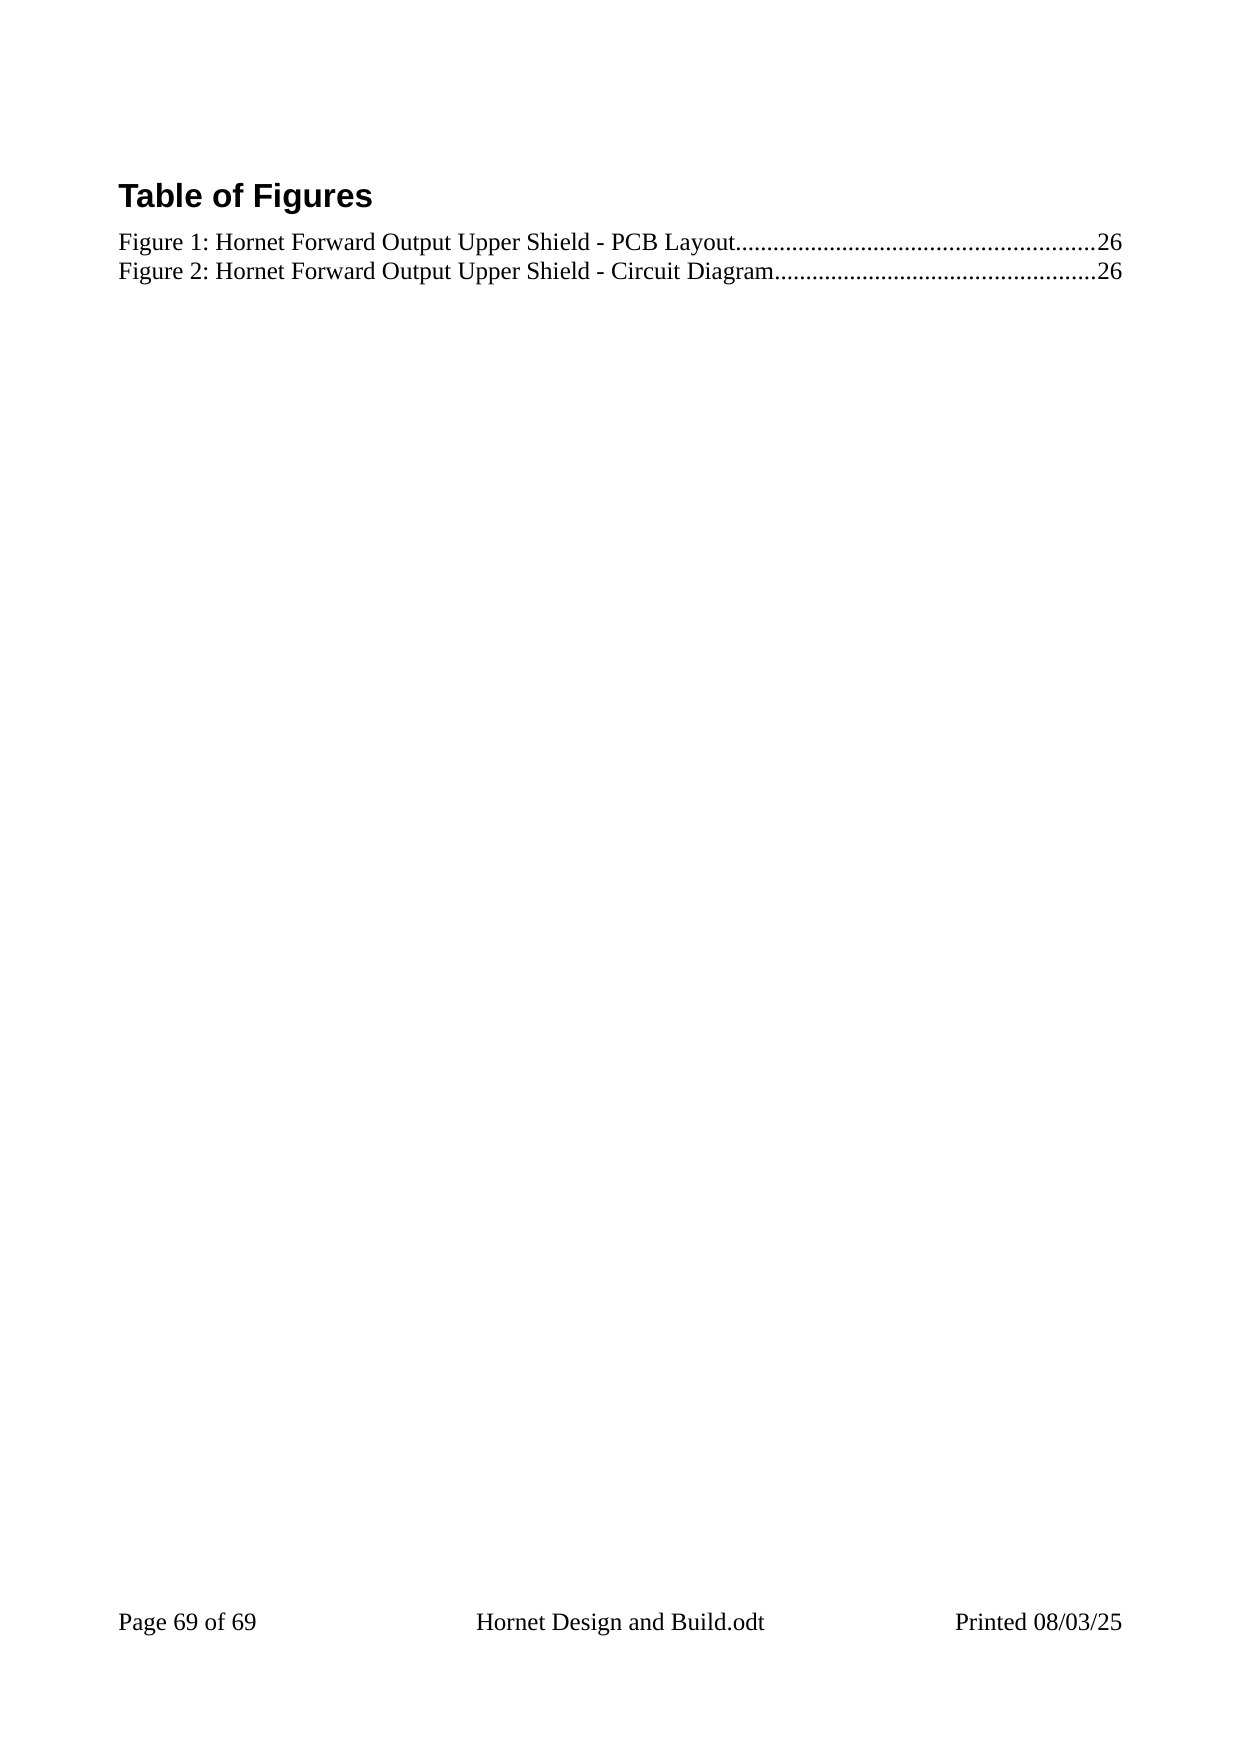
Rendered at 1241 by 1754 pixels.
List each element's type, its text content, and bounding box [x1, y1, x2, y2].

text Figure 2: Hornet Forward Output Upper Shield - Circuit Diagram 26 [118, 256, 1122, 284]
subtitle Table of Figures [118, 176, 1122, 214]
text Figure 1: Hornet Forward Output Upper Shield - PCB Layout 26 [118, 227, 1122, 256]
